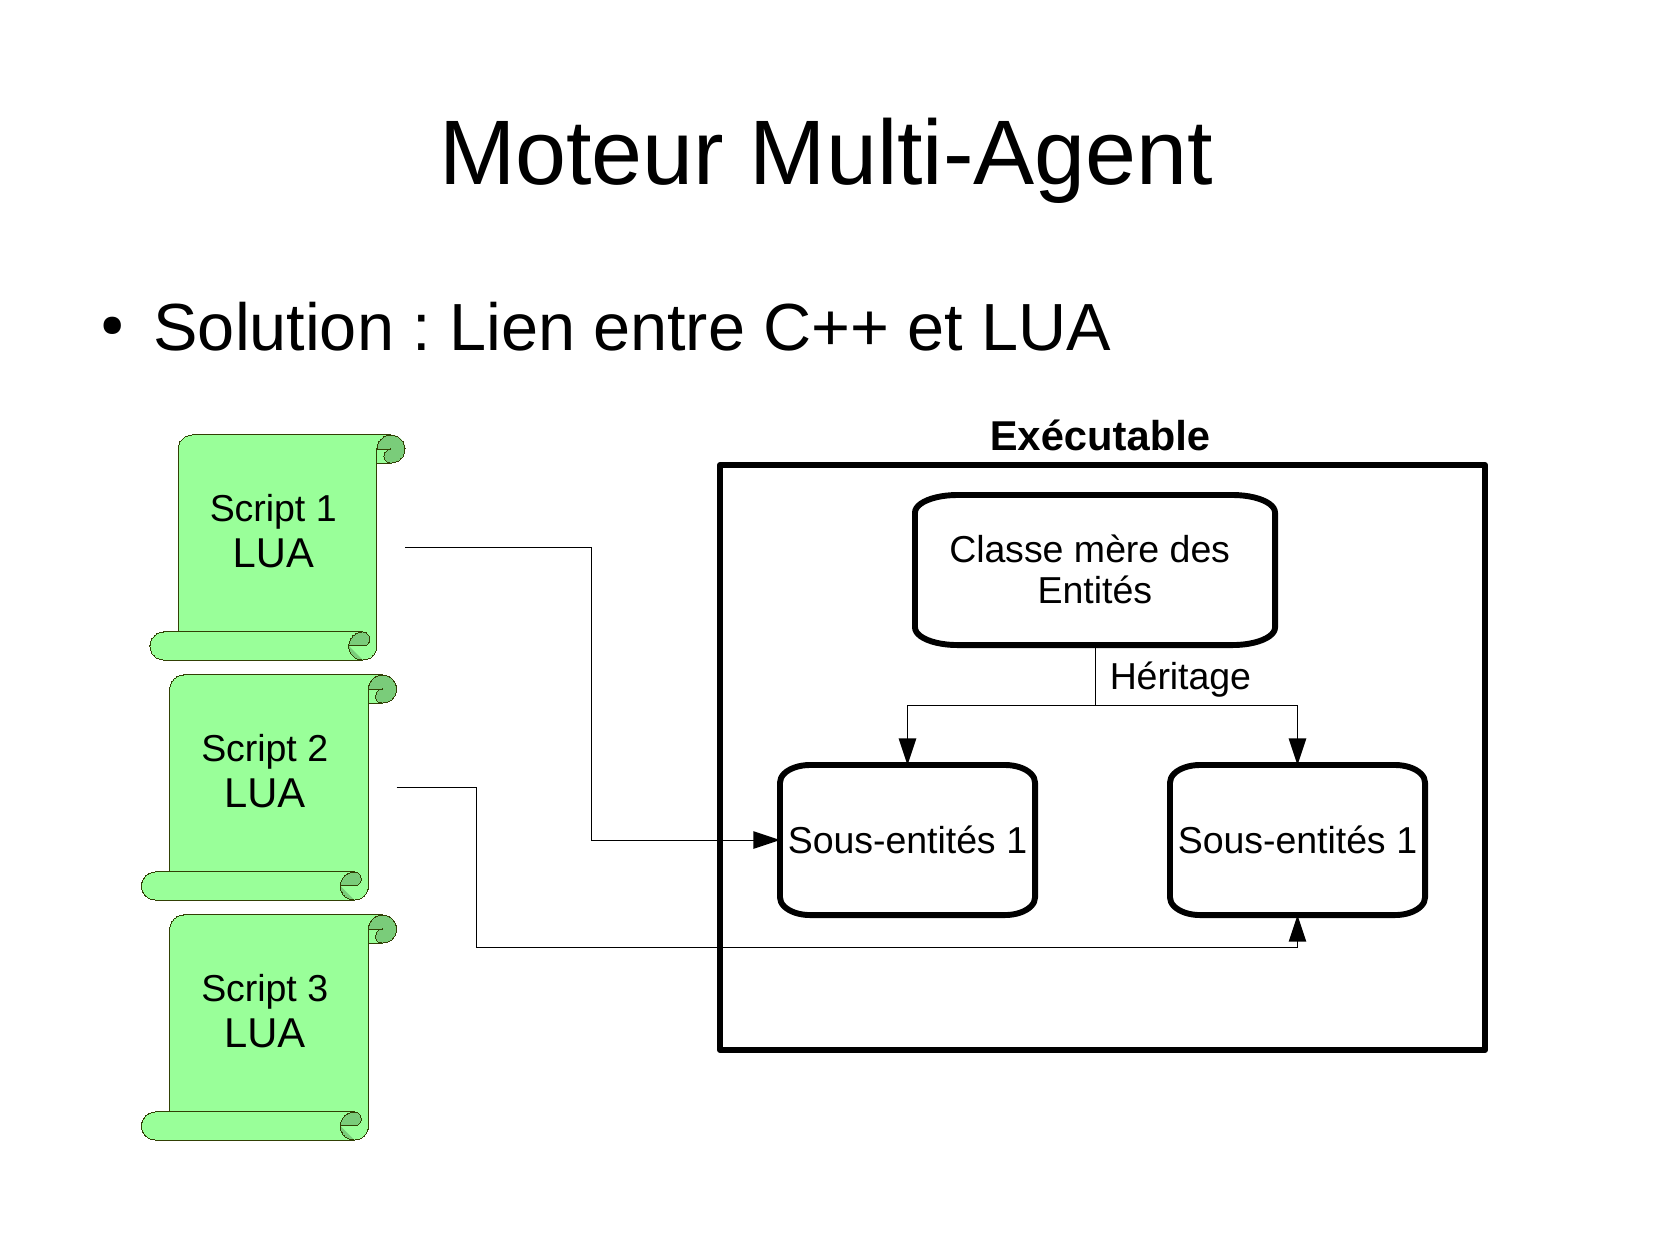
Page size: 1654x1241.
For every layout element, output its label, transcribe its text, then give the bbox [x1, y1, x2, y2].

text_box Script 1 LUA [195, 480, 361, 616]
text_box [141, 674, 397, 901]
text_box Classe mère des Entités [915, 495, 1276, 646]
text_box [149, 434, 406, 661]
title Moteur Multi-Agent [82, 49, 1571, 257]
text_box Sous-entités 1 [1170, 765, 1426, 916]
text_box Script 2 LUA [186, 720, 352, 856]
list Solution : Lien entre C++ et LUA [82, 290, 1381, 391]
text_box Héritage [1095, 648, 1266, 706]
text_box Script 3 LUA [186, 960, 352, 1096]
text_box [720, 465, 1486, 1051]
text_box Sous-entités 1 [780, 765, 1036, 916]
text_box [720, 706, 1297, 944]
text_box [141, 914, 397, 1141]
text_box Exécutable [975, 405, 1226, 467]
